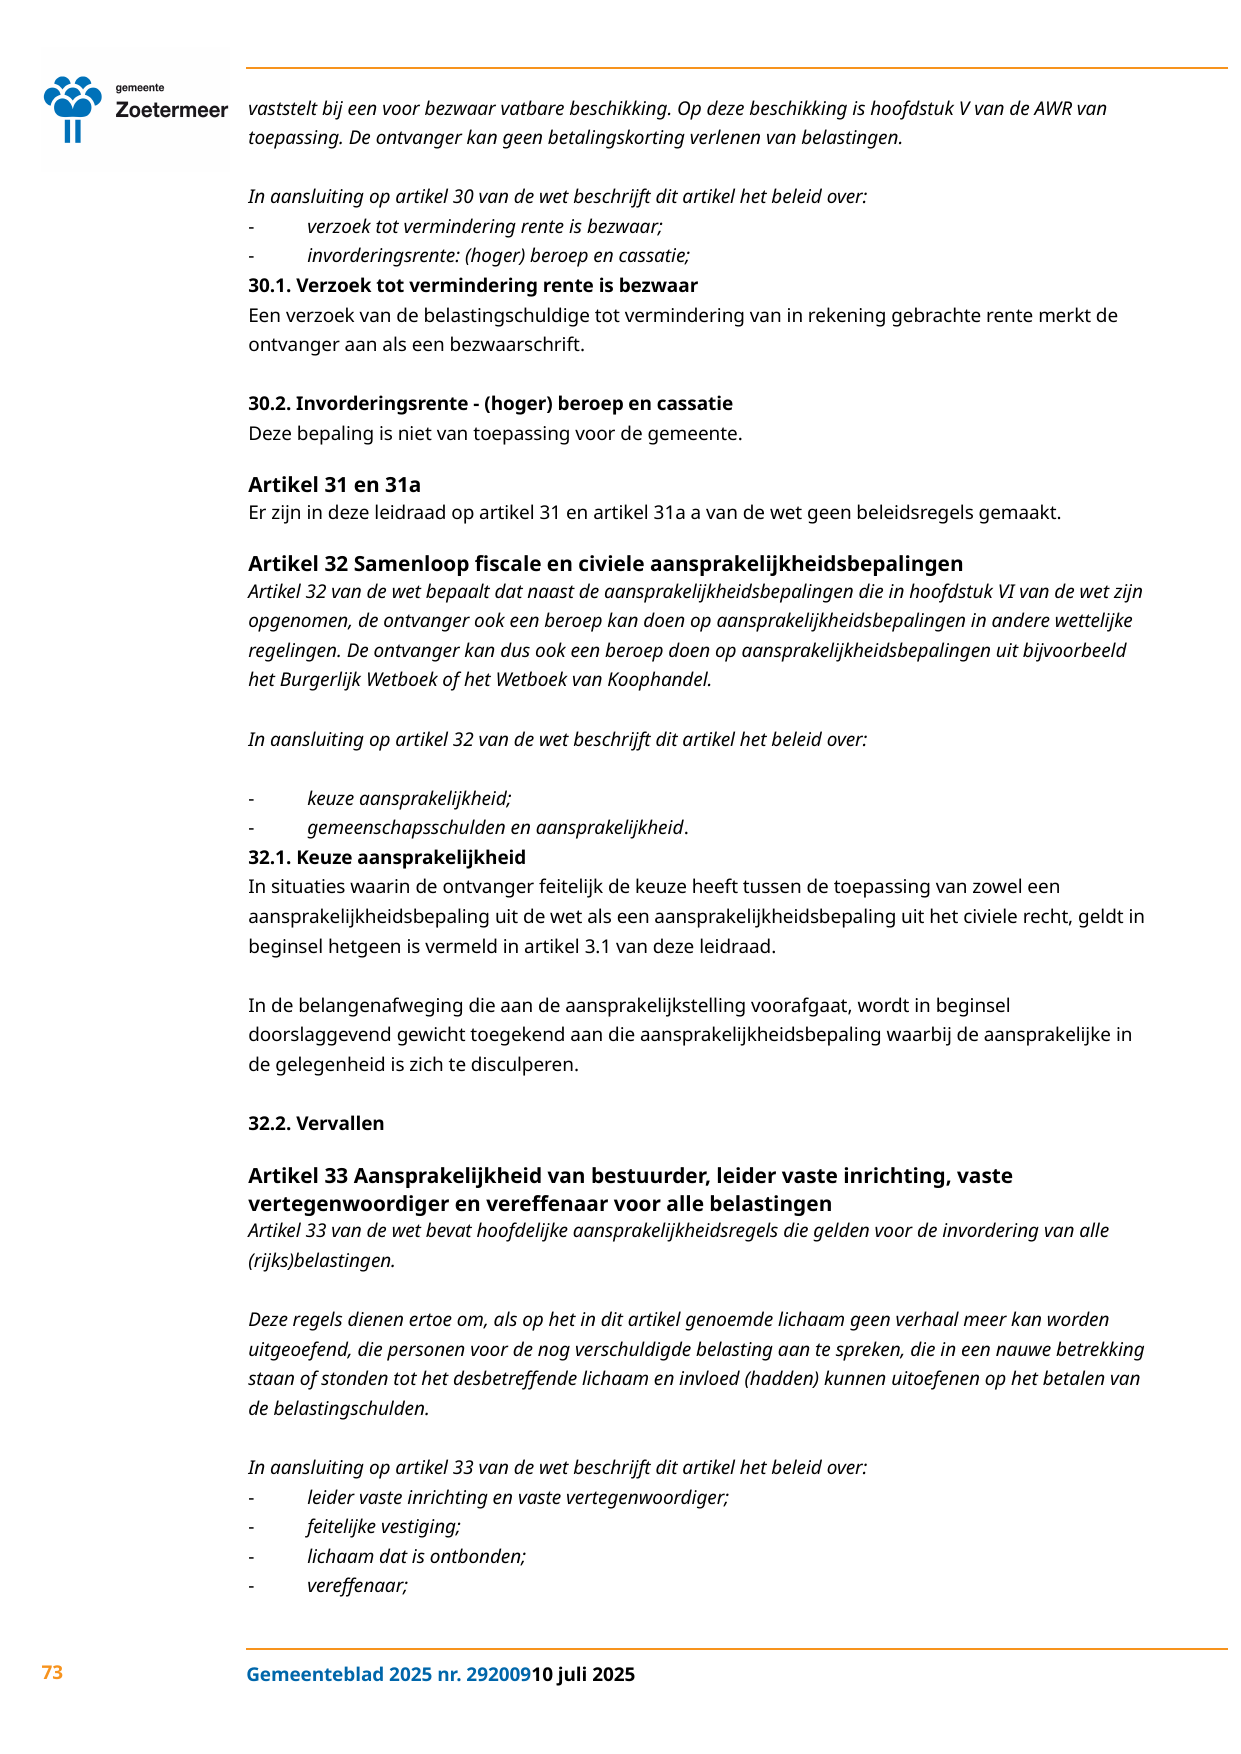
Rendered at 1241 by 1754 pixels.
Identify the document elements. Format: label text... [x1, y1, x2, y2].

list invorderingsrente: (hoger) beroep en cassatie; [248, 243, 1152, 268]
list keuze aansprakelijkheid; [248, 785, 1152, 811]
text 30.1. Verzoek tot vermindering rente is bezwaar [248, 272, 1152, 298]
text Artikel 32 van de wet bepaalt dat naast de aansprakelijkheidsbepalingen die in hoofdstuk VI van de wet zijn opgenomen, de ontvanger ook een beroep kan doen op aansprakelijkheidsbepalingen in andere wettelijke regelingen. De ontvanger kan dus ook een beroep doen op aansprakelijkheidsbepalingen uit bijvoorbeeld het Burgerlijk Wetboek of het Wetboek van Koophandel. [248, 578, 1152, 692]
text vaststelt bij een voor bezwaar vatbare beschikking. Op deze beschikking is hoofdstuk V van de AWR van toepassing. De ontvanger kan geen betalingskorting verlenen van belastingen. [248, 95, 1152, 150]
text In aansluiting op artikel 33 van de wet beschrijft dit artikel het beleid over: [248, 1454, 1152, 1480]
text In aansluiting op artikel 30 van de wet beschrijft dit artikel het beleid over: [248, 183, 1152, 209]
text Artikel 33 Aansprakelijkheid van bestuurder, leider vaste inrichting, vaste vertegenwoordiger en vereffenaar voor alle belastingen [248, 1161, 1152, 1218]
list lichaam dat is ontbonden; [248, 1543, 1152, 1569]
list verzoek tot vermindering rente is bezwaar; [248, 213, 1152, 239]
text In de belangenafweging die aan de aansprakelijkstelling voorafgaat, wordt in beginsel doorslaggevend gewicht toegekend aan die aansprakelijkheidsbepaling waarbij de aansprakelijke in de gelegenheid is zich te disculperen. [248, 992, 1152, 1077]
text 32.1. Keuze aansprakelijkheid [248, 844, 1152, 870]
text 32.2. Vervallen [248, 1110, 1152, 1136]
text Artikel 33 van de wet bevat hoofdelijke aansprakelijkheidsregels die gelden voor de invordering van alle (rijks)belastingen. [248, 1218, 1152, 1273]
text Er zijn in deze leidraad op artikel 31 en artikel 31a a van de wet geen beleidsregels gemaakt. [248, 499, 1152, 525]
list vereffenaar; [248, 1573, 1152, 1598]
picture [41, 47, 231, 172]
text 30.2. Invorderingsrente - (hoger) beroep en cassatie [248, 391, 1152, 416]
list gemeenschapsschulden en aansprakelijkheid. [248, 814, 1152, 840]
text In situaties waarin de ontvanger feitelijk de keuze heeft tussen de toepassing van zowel een aansprakelijkheidsbepaling uit de wet als een aansprakelijkheidsbepaling uit het civiele recht, geldt in beginsel hetgeen is vermeld in artikel 3.1 van deze leidraad. [248, 874, 1152, 959]
text Deze bepaling is niet van toepassing voor de gemeente. [248, 420, 1152, 446]
list leider vaste inrichting en vaste vertegenwoordiger; [248, 1484, 1152, 1510]
text Artikel 31 en 31a [248, 471, 1152, 499]
text Deze regels dienen ertoe om, als op het in dit artikel genoemde lichaam geen verhaal meer kan worden uitgeoefend, die personen voor de nog verschuldigde belasting aan te spreken, die in een nauwe betrekking staan of stonden tot het desbetreffende lichaam en invloed (hadden) kunnen uitoefenen op het betalen van de belastingschulden. [248, 1306, 1152, 1421]
text In aansluiting op artikel 32 van de wet beschrijft dit artikel het beleid over: [248, 726, 1152, 752]
text Een verzoek van de belastingschuldige tot vermindering van in rekening gebrachte rente merkt de ontvanger aan als een bezwaarschrift. [248, 302, 1152, 357]
list feitelijke vestiging; [248, 1513, 1152, 1539]
text Artikel 32 Samenloop fiscale en civiele aansprakelijkheidsbepalingen [248, 549, 1152, 578]
